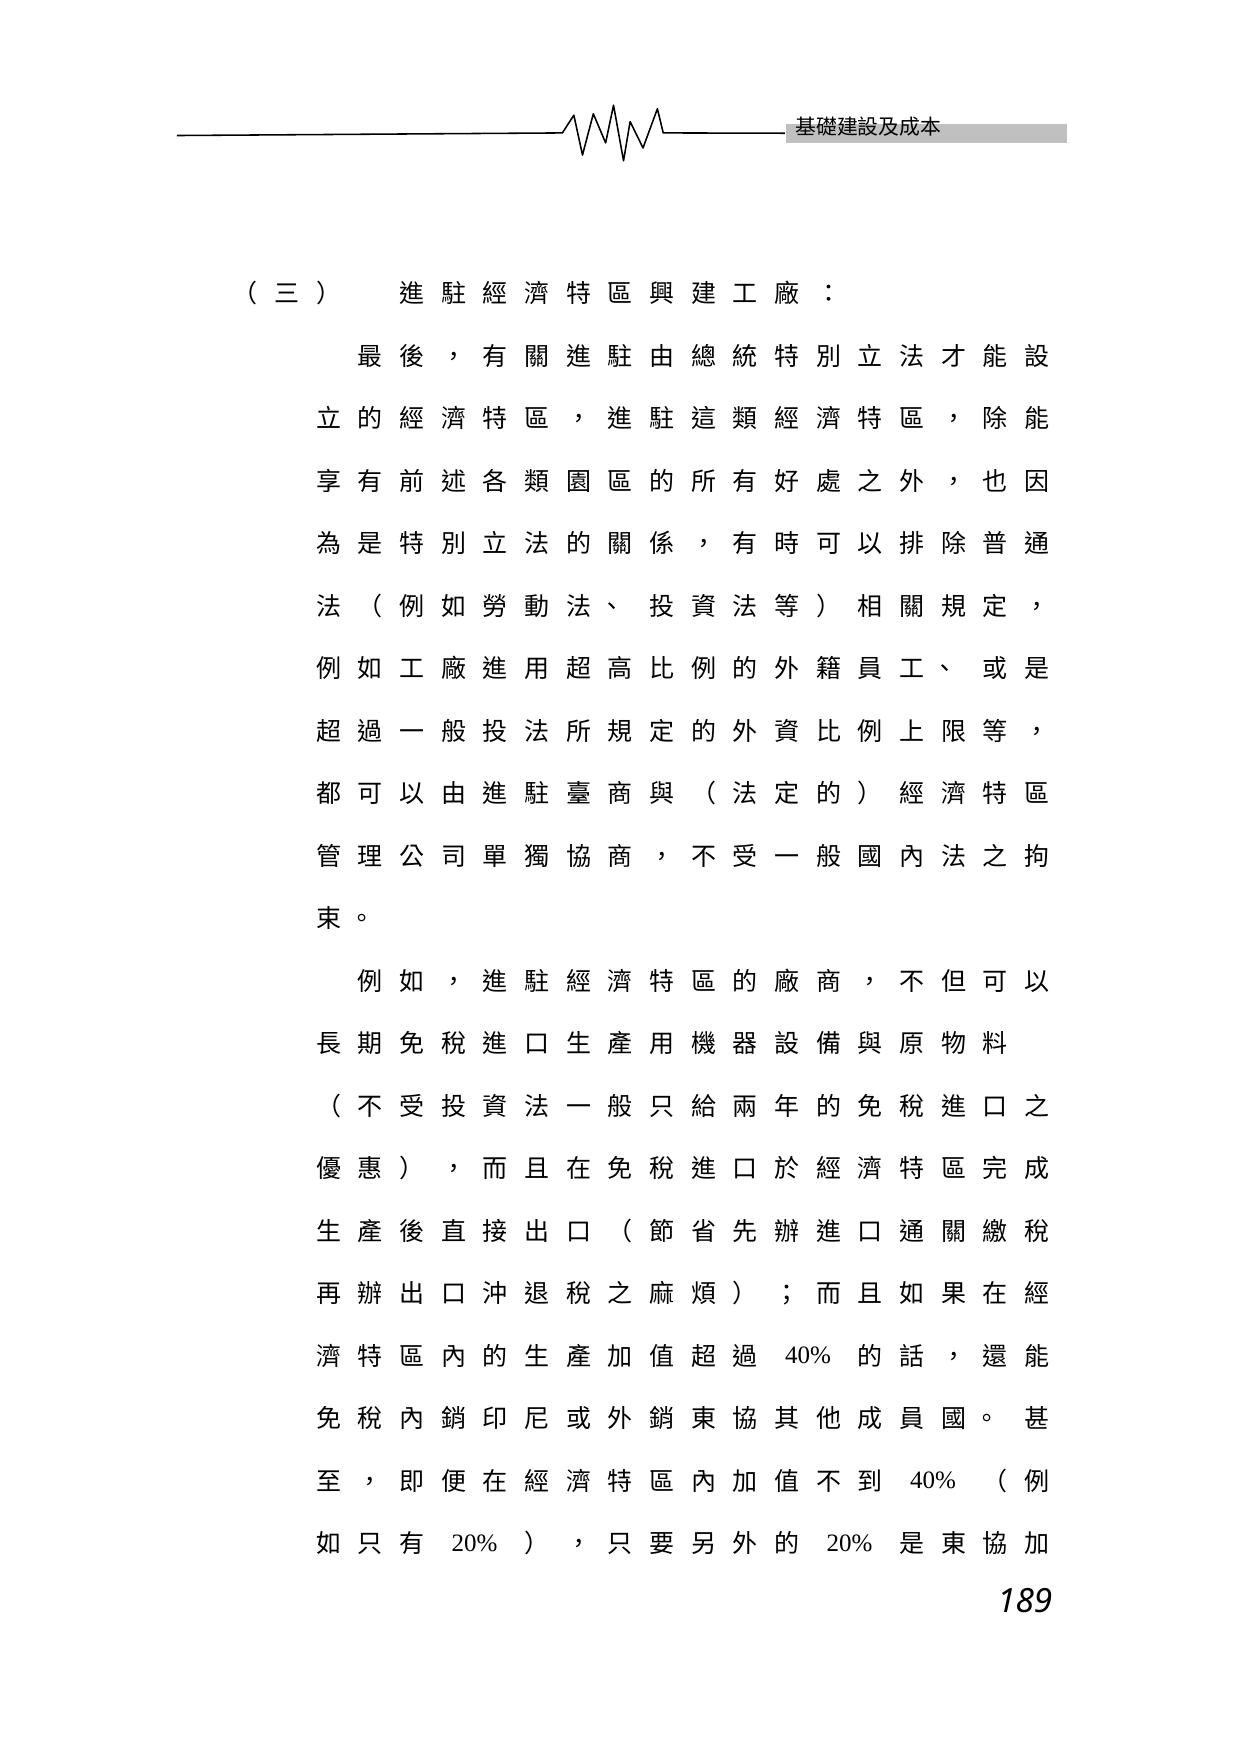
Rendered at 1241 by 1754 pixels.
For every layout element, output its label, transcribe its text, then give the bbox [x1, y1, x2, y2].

text 最後，有關進駐由總統特別立法才能設立的經濟特區，進駐這類經濟特區，除能享有前述各類園區的所有好處之外，也因為是特別立法的關係，有時可以排除普通法（例如勞動法、投資法等）相關規定，例如工廠進用超高比例的外籍員工、或是超過一般投法所規定的外資比例上限等，都可以由進駐臺商與（法定的）經濟特區管理公司單獨協商，不受一般國內法之拘束。 [281, 313, 1058, 938]
text （三） 進駐經濟特區興建工廠： [207, 250, 1058, 313]
text 例如，進駐經濟特區的廠商，不但可以長期免稅進口生產用機器設備與原物料（不受投資法一般只給兩年的免稅進口之優惠），而且在免稅進口於經濟特區完成生產後直接出口（節省先辦進口通關繳稅再辦出口沖退稅之麻煩）；而且如果在經濟特區內的生產加值超過40%的話，還能免稅內銷印尼或外銷東協其他成員國。甚至，即便在經濟特區內加值不到40%（例如只有20%），只要另外的20%是東協加 [281, 938, 1058, 1563]
